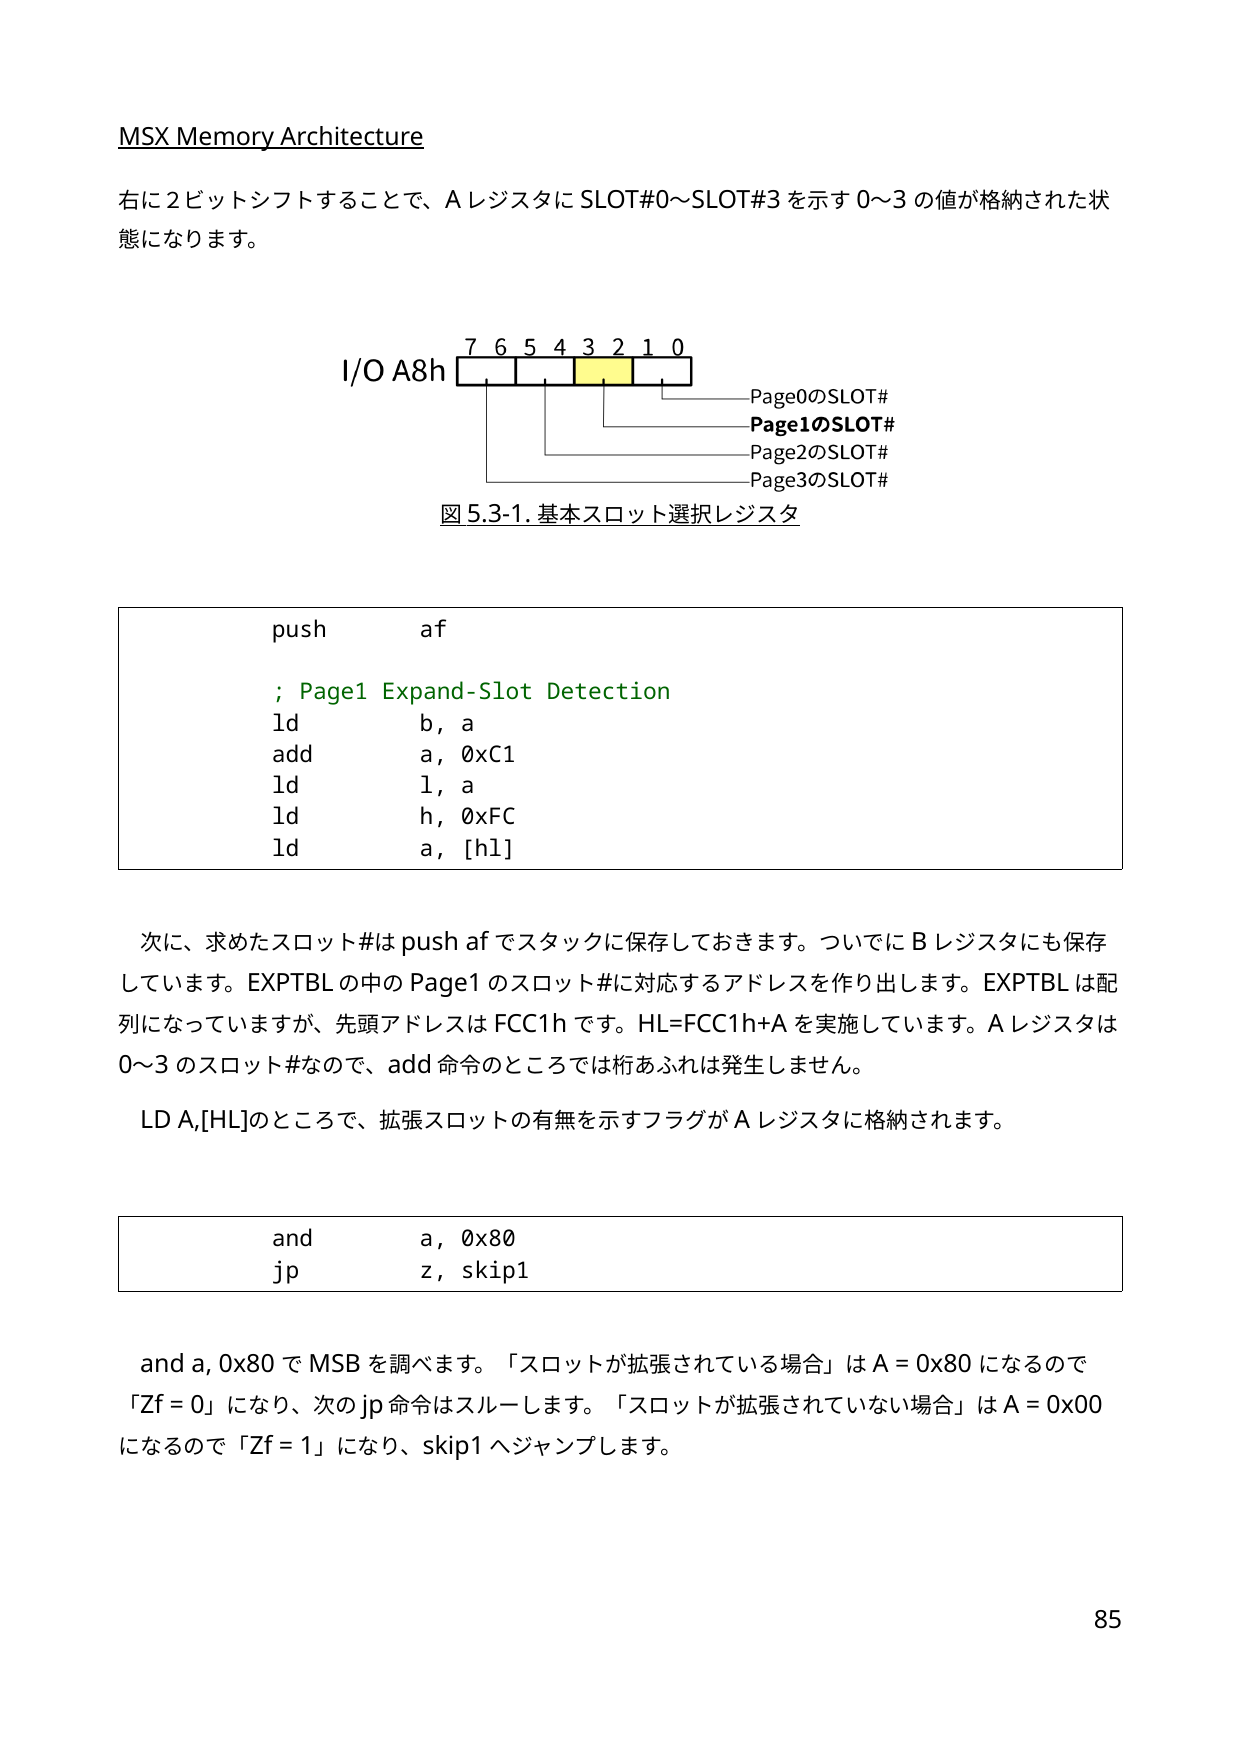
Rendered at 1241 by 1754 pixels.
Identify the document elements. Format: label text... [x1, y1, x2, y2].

text 次に、求めたスロット#はpush af でスタックに保存しておきます。ついでに Bレジスタにも保存しています。EXPTBLの中の Page1のスロット#に対応するアドレスを作り出します。EXPTBLは配列になっていますが、先頭アドレスは FCC1h です。HL=FCC1h+A を実施しています。Aレジスタは 0～3 のスロット#なので、add命令のところでは桁あふれは発生しません。 [118, 924, 1122, 1081]
table_header and a, 0x80 jp z, skip1 [119, 1217, 1122, 1291]
table_header push af ; Page1 Expand-Slot Detection ld b, a add a, 0xC1 ld l, a ld h, 0xFC ld a, [hl] [119, 608, 1122, 868]
text LD A,[HL]のところで、拡張スロットの有無を示すフラグが Aレジスタに格納されます。 [118, 1102, 1122, 1136]
text 図5.3-1. 基本スロット選択レジスタ [118, 496, 1122, 530]
text and a, 0x80 で MSB を調べます。「スロットが拡張されている場合」は A = 0x80 になるので「Zf = 0」になり、次の jp命令はスルーします。「スロットが拡張されていない場合」は A = 0x00 になるので「Zf = 1」になり、skip1へジャンプします。 [118, 1346, 1122, 1462]
text 右に２ビットシフトすることで、Aレジスタに SLOT#0～SLOT#3を示す 0～3 の値が格納された状態になります。 [118, 182, 1122, 254]
